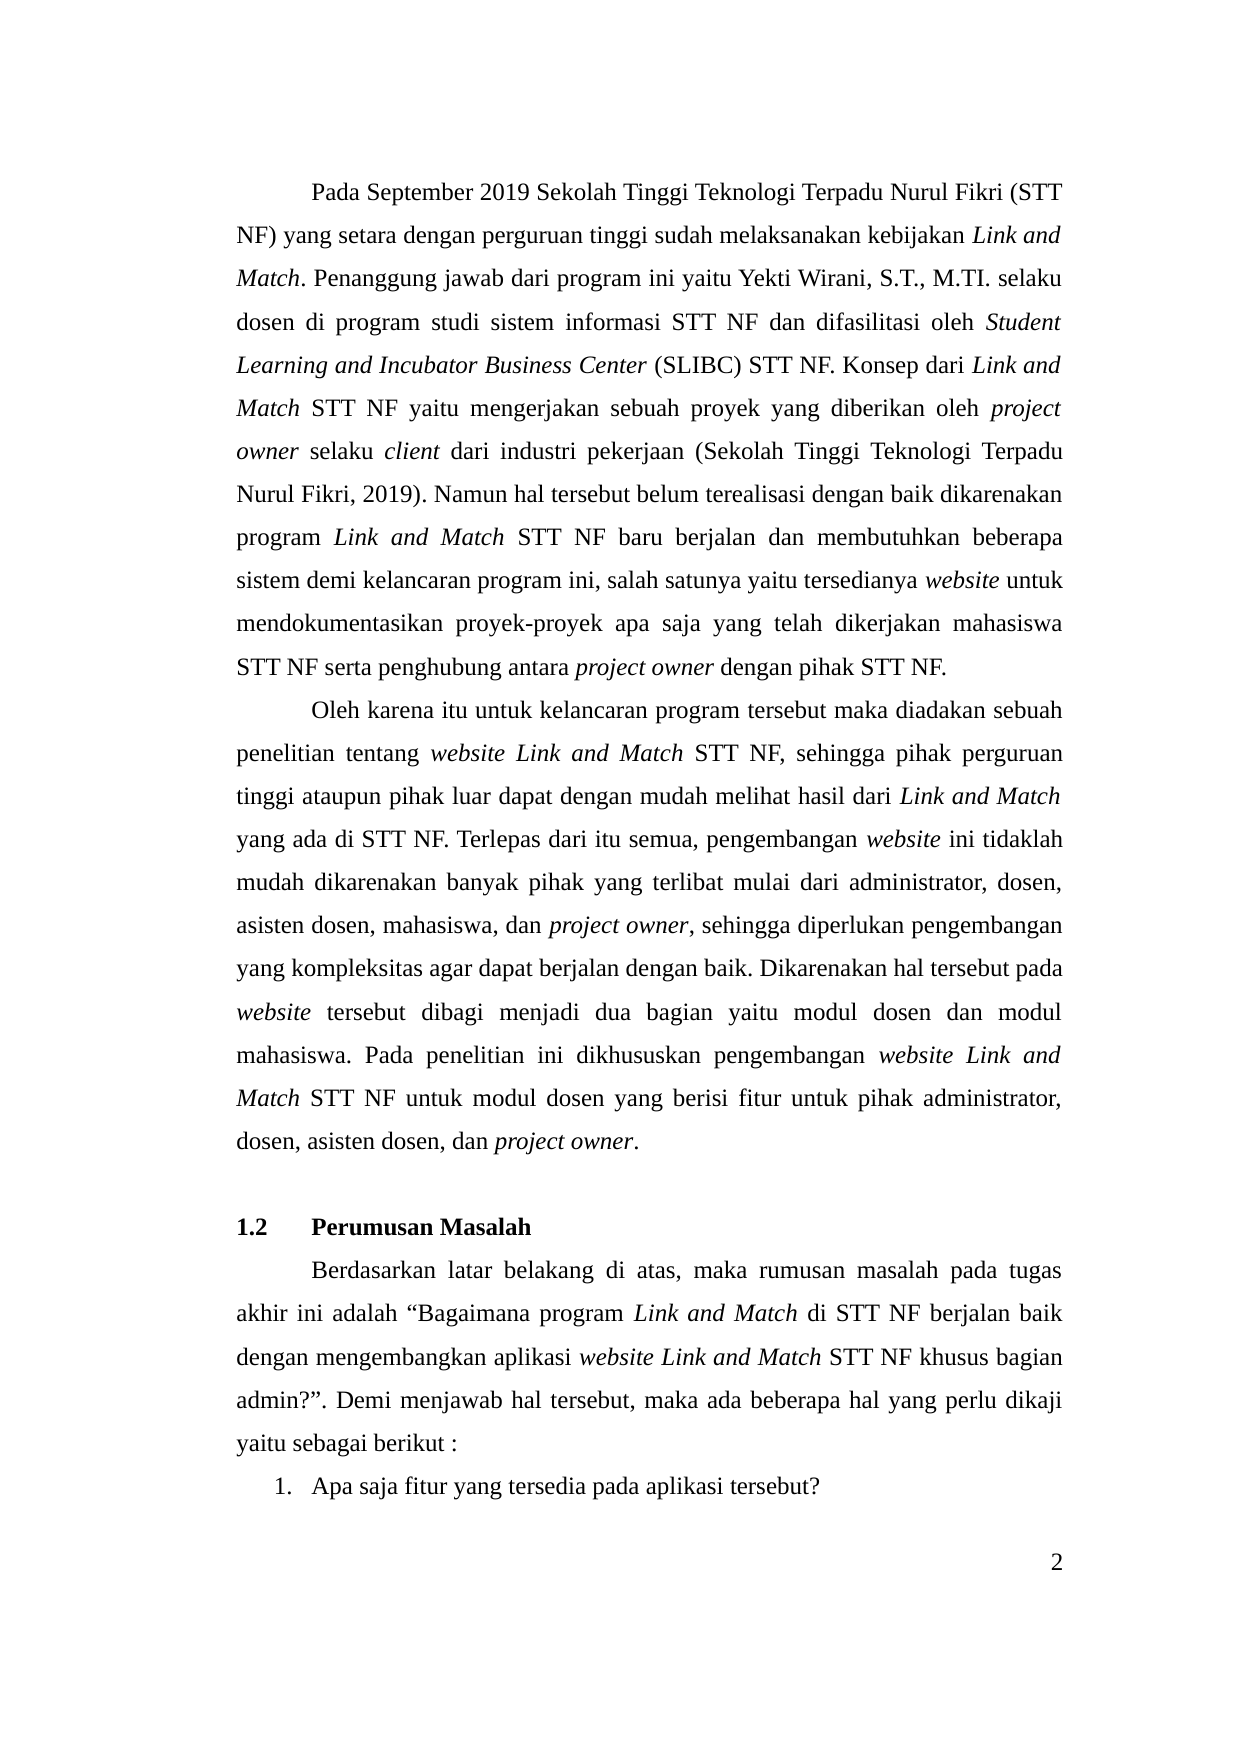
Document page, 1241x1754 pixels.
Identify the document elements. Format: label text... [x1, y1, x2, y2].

text Berdasarkan latar belakang di atas, maka rumusan masalah pada tugas akhir ini adalah “Bagaimana program Link and Match di STT NF berjalan baik dengan mengembangkan aplikasi website Link and Match STT NF khusus bagian admin?”. Demi menjawab hal tersebut, maka ada beberapa hal yang perlu dikaji yaitu sebagai berikut : [236, 1255, 1063, 1457]
text Pada September 2019 Sekolah Tinggi Teknologi Terpadu Nurul Fikri (STT NF) yang setara dengan perguruan tinggi sudah melaksanakan kebijakan Link and Match. Penanggung jawab dari program ini yaitu Yekti Wirani, S.T., M.TI. selaku dosen di program studi sistem informasi STT NF dan difasilitasi oleh Student Learning and Incubator Business Center (SLIBC) STT NF. Konsep dari Link and Match STT NF yaitu mengerjakan sebuah proyek yang diberikan oleh project owner selaku client dari industri pekerjaan (Sekolah Tinggi Teknologi Terpadu Nurul Fikri, 2019). Namun hal tersebut belum terealisasi dengan baik dikarenakan program Link and Match STT NF baru berjalan dan membutuhkan beberapa sistem demi kelancaran program ini, salah satunya yaitu tersedianya website untuk mendokumentasikan proyek-proyek apa saja yang telah dikerjakan mahasiswa STT NF serta penghubung antara project owner dengan pihak STT NF. [236, 177, 1063, 680]
subtitle 1.2 Perumusan Masalah [236, 1212, 1063, 1241]
text Oleh karena itu untuk kelancaran program tersebut maka diadakan sebuah penelitian tentang website Link and Match STT NF, sehingga pihak perguruan tinggi ataupun pihak luar dapat dengan mudah melihat hasil dari Link and Match yang ada di STT NF. Terlepas dari itu semua, pengembangan website ini tidaklah mudah dikarenakan banyak pihak yang terlibat mulai dari administrator, dosen, asisten dosen, mahasiswa, dan project owner, sehingga diperlukan pengembangan yang kompleksitas agar dapat berjalan dengan baik. Dikarenakan hal tersebut pada website tersebut dibagi menjadi dua bagian yaitu modul dosen dan modul mahasiswa. Pada penelitian ini dikhususkan pengembangan website Link and Match STT NF untuk modul dosen yang berisi fitur untuk pihak administrator, dosen, asisten dosen, dan project owner. [236, 695, 1063, 1155]
list Apa saja fitur yang tersedia pada aplikasi tersebut? [274, 1471, 1063, 1500]
